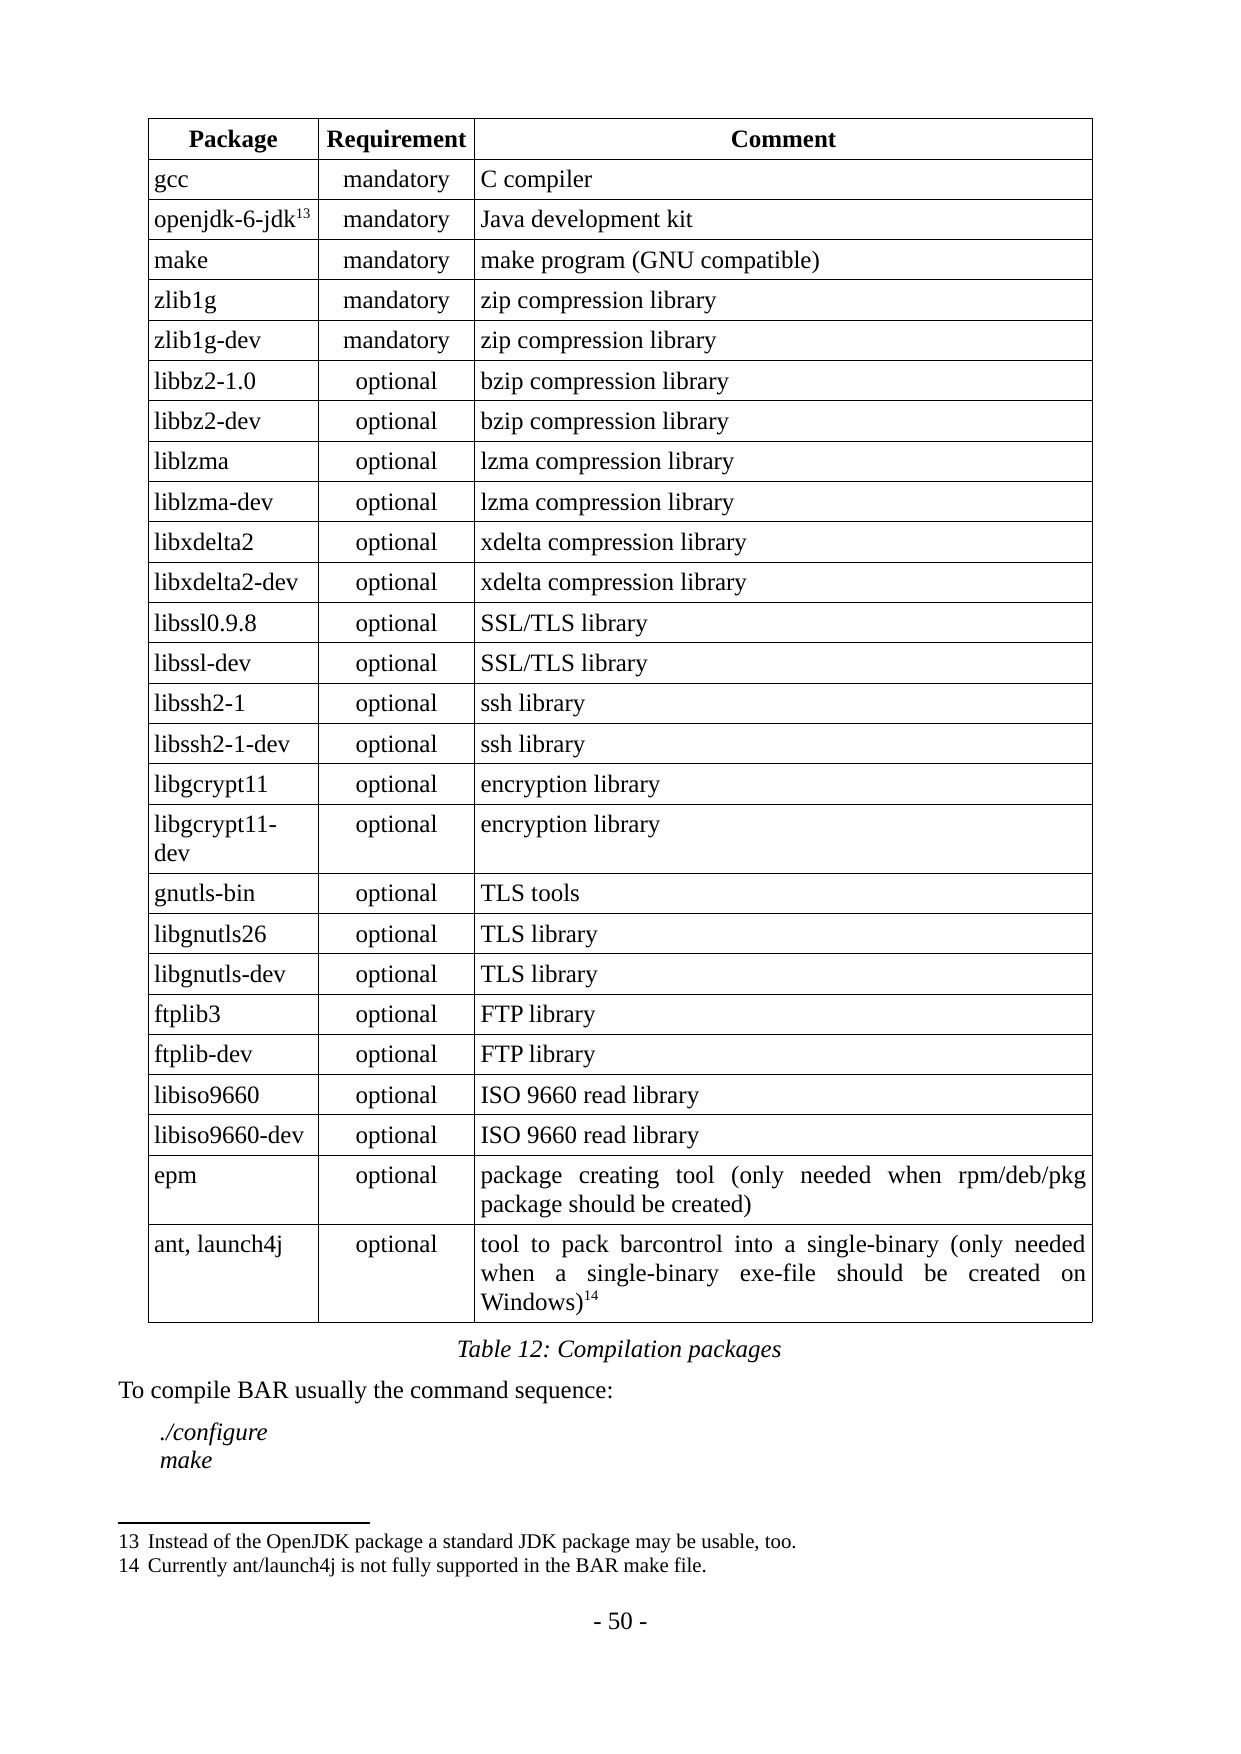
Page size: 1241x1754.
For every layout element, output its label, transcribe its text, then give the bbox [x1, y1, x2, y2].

table_cell ftplib-dev [149, 1035, 318, 1074]
table_cell TLS tools [475, 874, 1092, 913]
table_cell optional [319, 482, 474, 521]
table_cell optional [319, 361, 474, 400]
table_cell C compiler [475, 160, 1092, 199]
table_cell libgnutls26 [149, 914, 318, 953]
table_cell optional [319, 684, 474, 723]
table_cell libxdelta2-dev [149, 563, 318, 602]
table_cell xdelta compression library [475, 522, 1092, 562]
table_cell Java development kit [475, 200, 1092, 239]
table_cell libgcrypt11-dev [149, 805, 318, 872]
table_cell libbz2-dev [149, 401, 318, 441]
table_cell tool to pack barcontrol into a single-binary (only needed when a single-binary exe-file should be created on Windows) [475, 1225, 1092, 1322]
table_cell optional [319, 874, 474, 913]
table_cell epm [149, 1156, 318, 1224]
table_cell ant, launch4j [149, 1225, 318, 1322]
table_cell zlib1g [149, 280, 318, 320]
table_cell optional [319, 1075, 474, 1114]
table_cell optional [319, 805, 474, 872]
table_cell lzma compression library [475, 442, 1092, 481]
table_cell bzip compression library [475, 361, 1092, 400]
table_cell xdelta compression library [475, 563, 1092, 602]
table_cell libgcrypt11 [149, 764, 318, 803]
table_cell SSL/TLS library [475, 603, 1092, 642]
table_cell optional [319, 563, 474, 602]
text ./configure [159, 1417, 1122, 1445]
table_cell libiso9660 [149, 1075, 318, 1114]
table_cell lzma compression library [475, 482, 1092, 521]
table_cell optional [319, 914, 474, 953]
table_cell optional [319, 764, 474, 803]
table_cell optional [319, 954, 474, 993]
table_cell FTP library [475, 1035, 1092, 1074]
table_cell optional [319, 724, 474, 763]
table_cell make [149, 240, 318, 279]
table_cell package creating tool (only needed when rpm/deb/pkg package should be created) [475, 1156, 1092, 1224]
table_cell optional [319, 442, 474, 481]
text Table 12: Compilation packages [118, 1334, 1122, 1363]
table_cell libbz2-1.0 [149, 361, 318, 400]
table_cell gcc [149, 160, 318, 199]
table_cell zip compression library [475, 280, 1092, 320]
table_cell encryption library [475, 805, 1092, 872]
text make [159, 1445, 1122, 1474]
table_cell zip compression library [475, 321, 1092, 360]
table_cell mandatory [319, 240, 474, 279]
table_cell TLS library [475, 954, 1092, 993]
table_cell optional [319, 1115, 474, 1155]
table_cell ftplib3 [149, 995, 318, 1034]
table_cell mandatory [319, 200, 474, 239]
table_cell ssh library [475, 724, 1092, 763]
table_header Package [149, 119, 318, 158]
table_cell ISO 9660 read library [475, 1115, 1092, 1155]
table_cell libiso9660-dev [149, 1115, 318, 1155]
table_cell optional [319, 995, 474, 1034]
table_cell zlib1g-dev [149, 321, 318, 360]
table_cell optional [319, 603, 474, 642]
table_cell SSL/TLS library [475, 643, 1092, 682]
table_cell mandatory [319, 321, 474, 360]
table_cell TLS library [475, 914, 1092, 953]
table_cell optional [319, 1035, 474, 1074]
table_cell bzip compression library [475, 401, 1092, 441]
table_cell libgnutls-dev [149, 954, 318, 993]
table_cell optional [319, 1225, 474, 1322]
table_cell FTP library [475, 995, 1092, 1034]
table_cell encryption library [475, 764, 1092, 803]
table_cell libssl0.9.8 [149, 603, 318, 642]
table_cell gnutls-bin [149, 874, 318, 913]
table_header Requirement [319, 119, 474, 158]
table_cell optional [319, 643, 474, 682]
table_cell ssh library [475, 684, 1092, 723]
table_cell ISO 9660 read library [475, 1075, 1092, 1114]
text To compile BAR usually the command sequence: [118, 1375, 1122, 1404]
table_cell optional [319, 1156, 474, 1224]
table_cell mandatory [319, 280, 474, 320]
table_cell mandatory [319, 160, 474, 199]
table_cell libssl-dev [149, 643, 318, 682]
table_cell optional [319, 401, 474, 441]
table_cell libxdelta2 [149, 522, 318, 562]
table_cell libssh2-1-dev [149, 724, 318, 763]
table_cell optional [319, 522, 474, 562]
table_cell libssh2-1 [149, 684, 318, 723]
table_cell liblzma [149, 442, 318, 481]
table_cell liblzma-dev [149, 482, 318, 521]
table_cell make program (GNU compatible) [475, 240, 1092, 279]
table_header Comment [475, 119, 1092, 158]
table_cell openjdk-6-jdk [149, 200, 318, 239]
